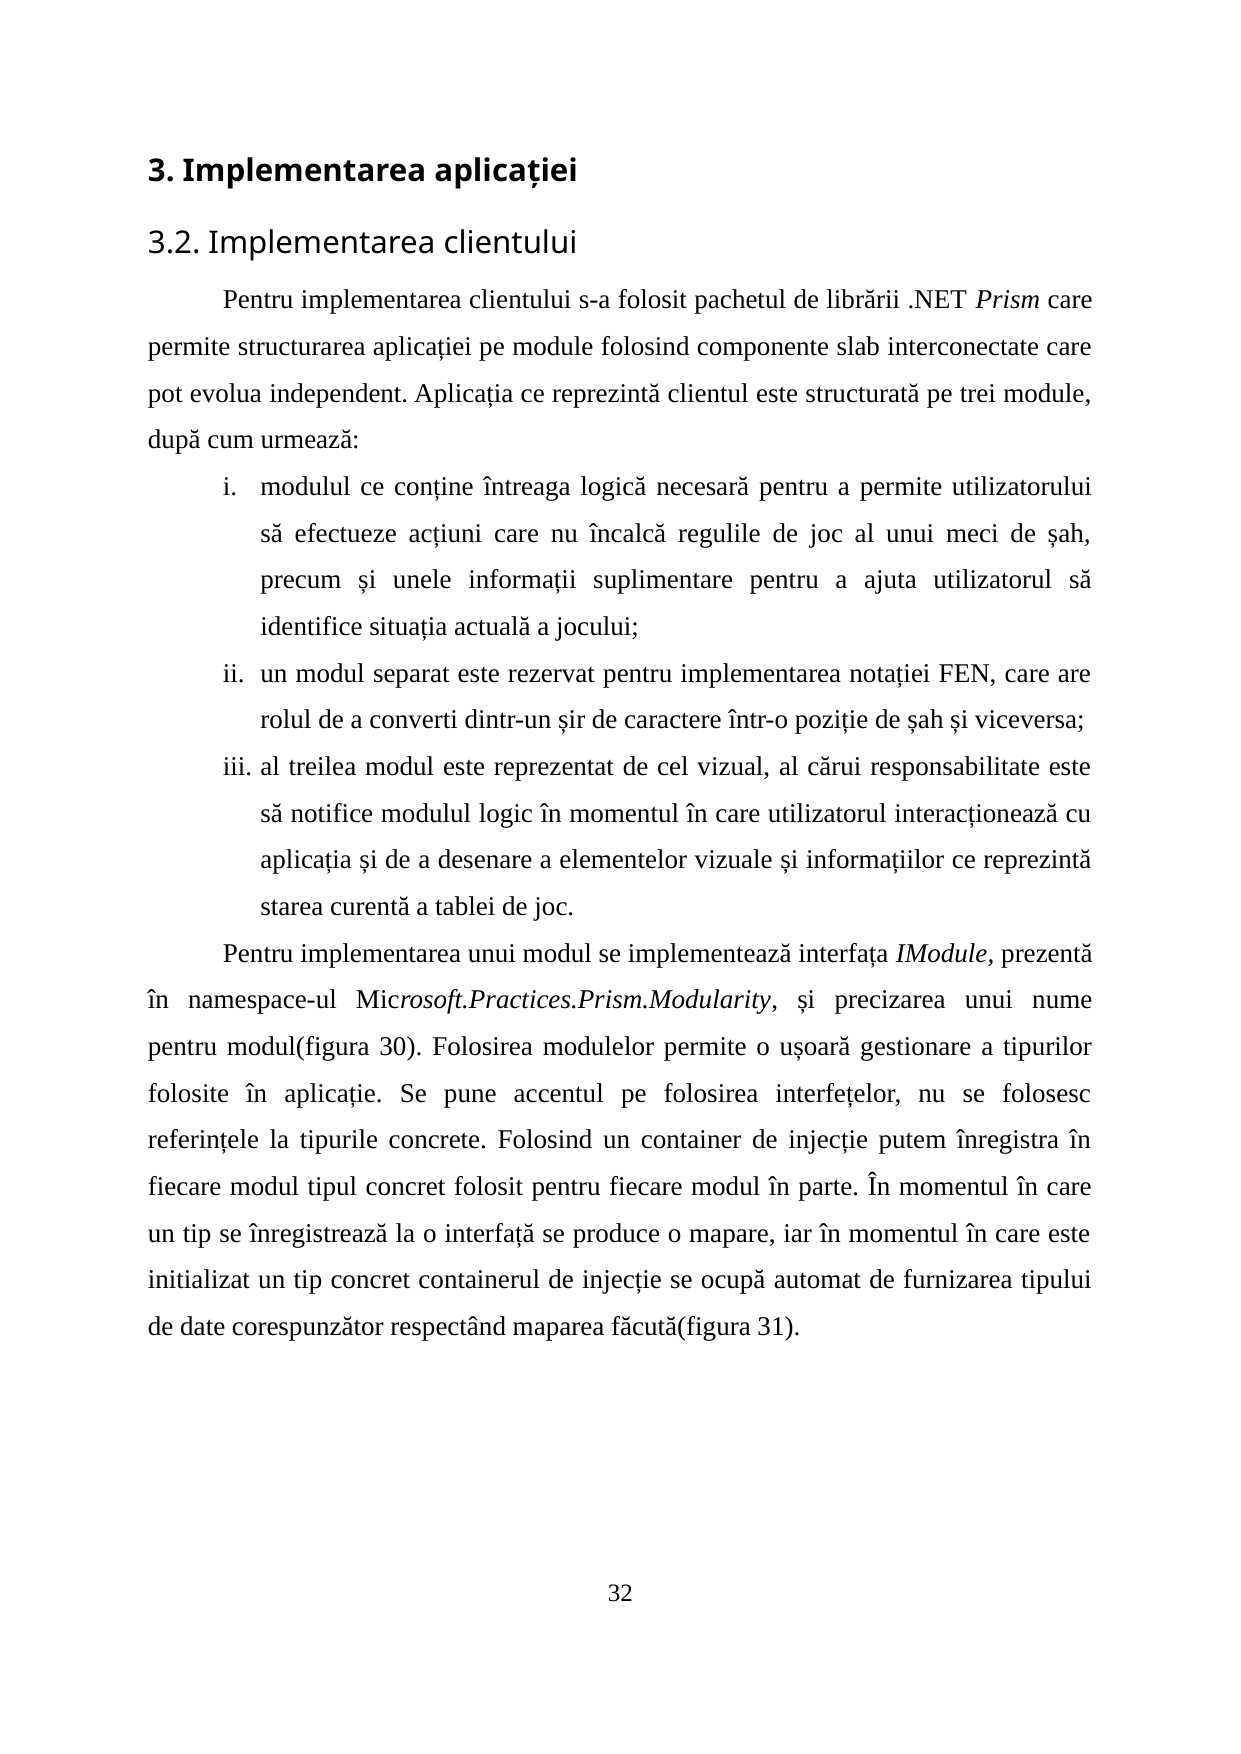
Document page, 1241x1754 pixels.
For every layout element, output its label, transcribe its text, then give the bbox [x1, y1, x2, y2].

text Pentru implementarea unui modul se implementează interfața IModule, prezentă în namespace-ul Microsoft.Practices.Prism.Modularity, și precizarea unui nume pentru modul(figura 30). Folosirea modulelor permite o ușoară gestionare a tipurilor folosite în aplicație. Se pune accentul pe folosirea interfețelor, nu se folosesc referințele la tipurile concrete. Folosind un container de injecție putem înregistra în fiecare modul tipul concret folosit pentru fiecare modul în parte. În momentul în care un tip se înregistrează la o interfață se produce o mapare, iar în momentul în care este initializat un tip concret containerul de injecție se ocupă automat de furnizarea tipului de date corespunzător respectând maparea făcută(figura 31). [148, 937, 1093, 1341]
list al treilea modul este reprezentat de cel vizual, al cărui responsabilitate este să notifice modulul logic în momentul în care utilizatorul interacționează cu aplicația și de a desenare a elementelor vizuale și informațiilor ce reprezintă starea curentă a tablei de joc. [223, 750, 1093, 921]
list modulul ce conține întreaga logică necesară pentru a permite utilizatorului să efectueze acțiuni care nu încalcă regulile de joc al unui meci de șah, precum și unele informații suplimentare pentru a ajuta utilizatorul să identifice situația actuală a jocului; [223, 470, 1093, 641]
text 3.2. Implementarea clientului [148, 220, 1093, 262]
text Pentru implementarea clientului s-a folosit pachetul de librării .NET Prism care permite structurarea aplicației pe module folosind componente slab interconectate care pot evolua independent. Aplicația ce reprezintă clientul este structurată pe trei module, după cum urmează: [148, 283, 1093, 455]
list un modul separat este rezervat pentru implementarea notației FEN, care are rolul de a converti dintr-un șir de caractere într-o poziție de șah și viceversa; [223, 657, 1093, 735]
